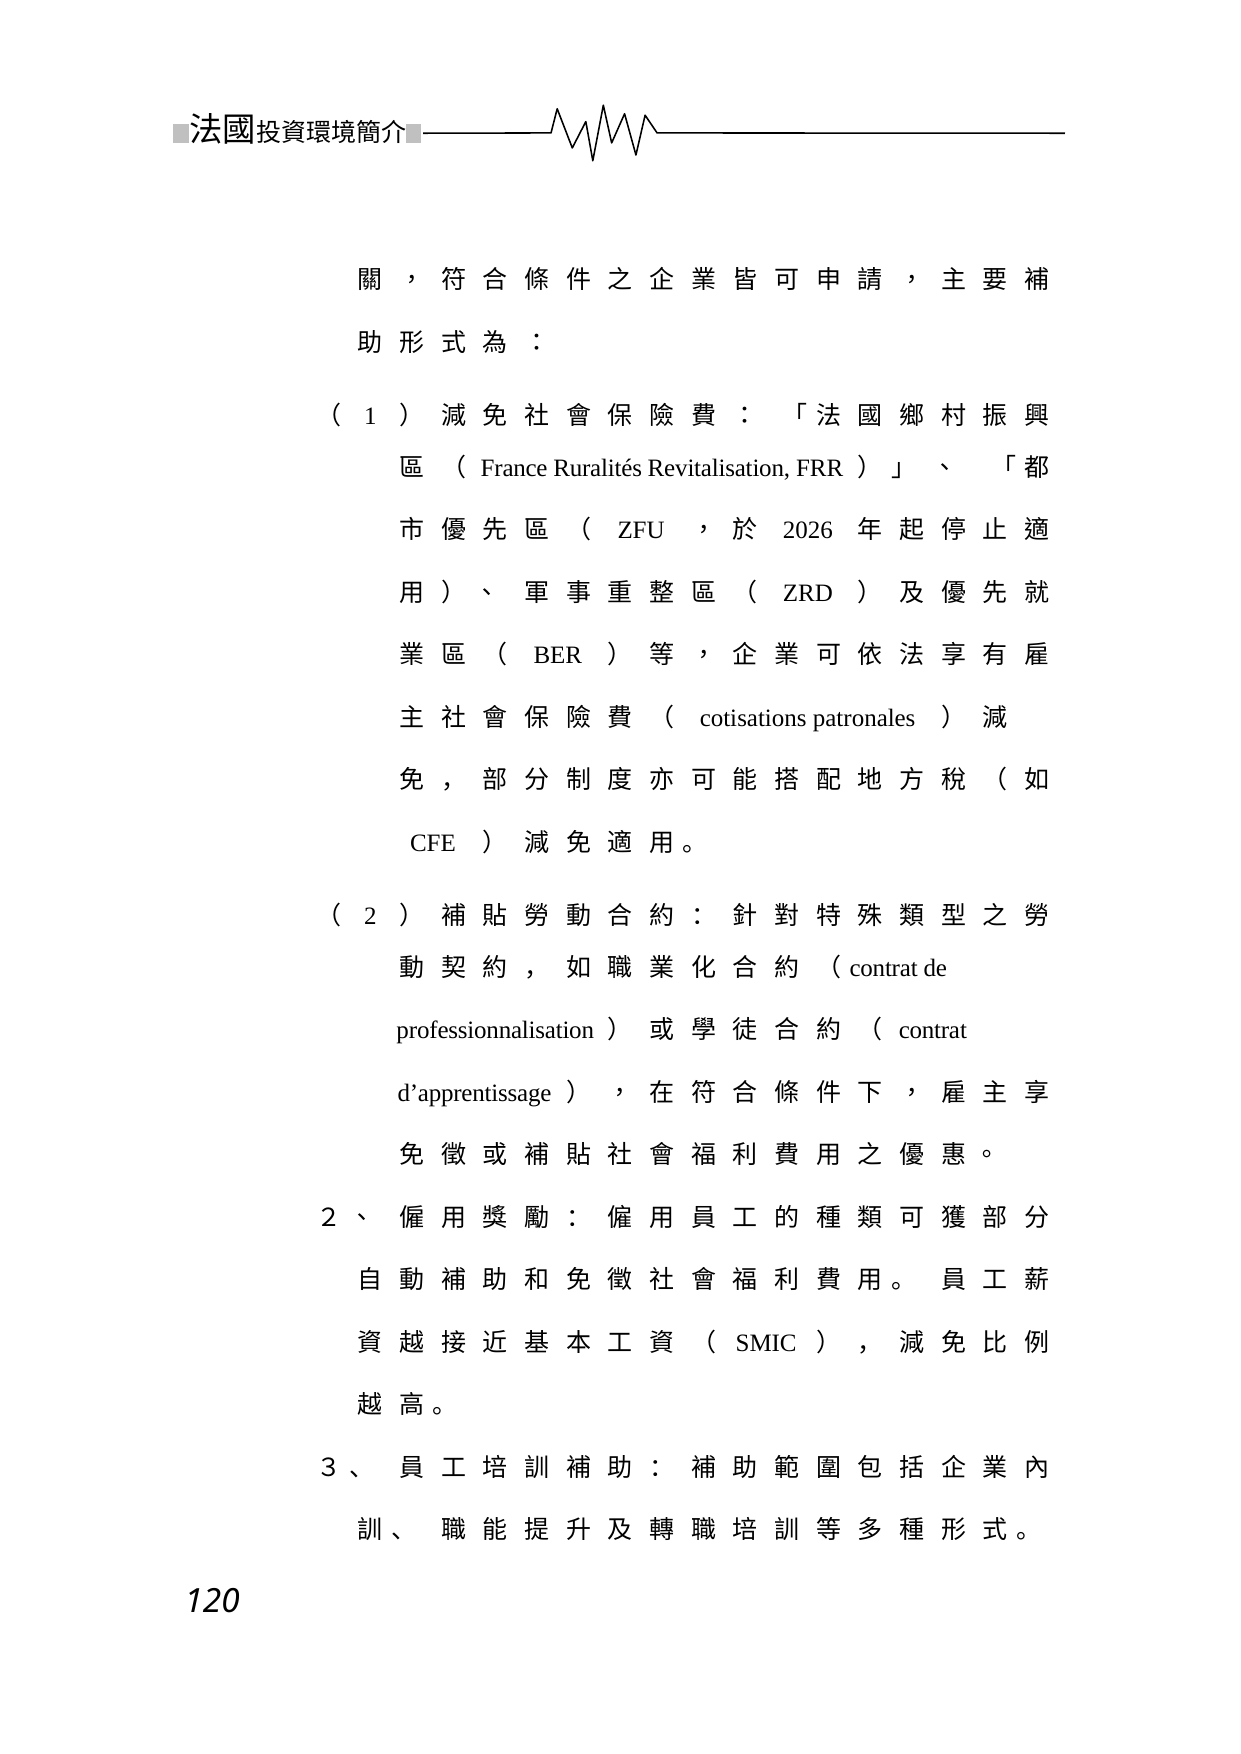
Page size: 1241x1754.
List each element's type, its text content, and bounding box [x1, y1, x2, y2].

text ２、僱用獎勵：僱用員工的種類可獲部分自動補助和免徵社會福利費用。員工薪資越接近基本工資（SMIC），減免比例越高。 [281, 1174, 1058, 1424]
text 關，符合條件之企業皆可申請，主要補助形式為： [281, 236, 1058, 361]
text ３、員工培訓補助：補助範圍包括企業內訓、職能提升及轉職培訓等多種形式。 [281, 1424, 1058, 1549]
text （2）補貼勞動合約：針對特殊類型之勞動契約，如職業化合約（contrat de professionnalisation）或學徒合約（contrat d’apprentissage），在符合條件下，雇主享免徵或補貼社會福利費用之優惠。 [306, 861, 1058, 1174]
text （1）減免社會保險費：「法國鄉村振興區（France Ruralités Revitalisation, FRR）」、「都市優先區（ZFU，於2026年起停止適用）、軍事重整區（ZRD）及優先就業區（BER）等，企業可依法享有雇主社會保險費（cotisations patronales）減免，部分制度亦可能搭配地方稅（如CFE）減免適用。 [306, 361, 1058, 861]
